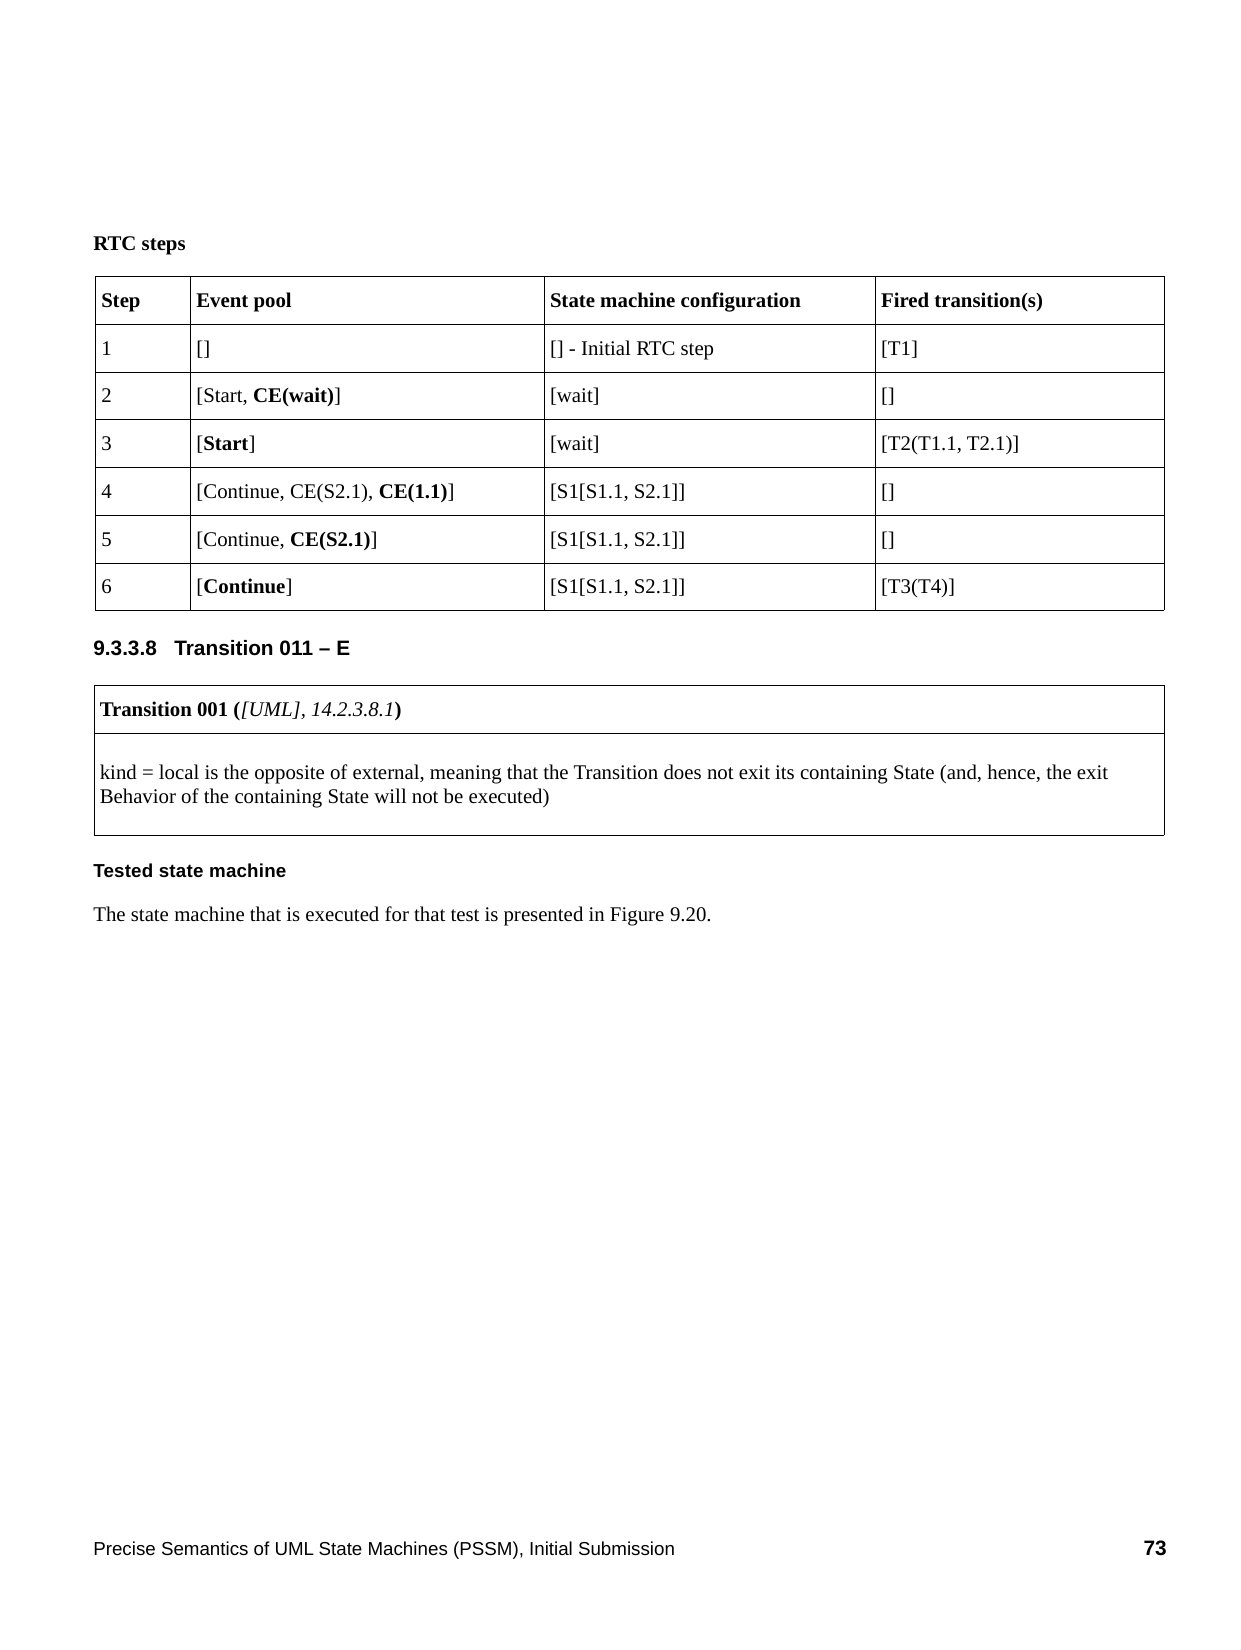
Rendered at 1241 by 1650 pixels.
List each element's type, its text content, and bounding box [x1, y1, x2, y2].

table_cell 5 [96, 516, 190, 562]
table_cell [] [876, 468, 1164, 515]
table_cell [S1[S1.1, S2.1]] [545, 564, 875, 610]
table_cell [Continue] [191, 564, 544, 610]
table_cell [] [191, 325, 544, 372]
table_cell [Start] [191, 420, 544, 467]
table_cell [wait] [545, 420, 875, 467]
table_cell kind = local is the opposite of external, meaning that the Transition does not exit its containing State (and, hence, the exit Behavior of the containing State will not be executed) [95, 734, 1164, 835]
table_cell [] [876, 373, 1164, 419]
table_cell 3 [96, 420, 190, 467]
table_cell 4 [96, 468, 190, 515]
table_cell [T2(T1.1, T2.1)] [876, 420, 1164, 467]
table_header Event pool [191, 277, 544, 324]
table_cell [Continue, CE(S2.1), CE(1.1)] [191, 468, 544, 515]
table_cell 6 [96, 564, 190, 610]
table_cell [wait] [545, 373, 875, 419]
table_cell 1 [96, 325, 190, 372]
table_cell [S1[S1.1, S2.1]] [545, 468, 875, 515]
table_cell [] - Initial RTC step [545, 325, 875, 372]
table_cell [Start, CE(wait)] [191, 373, 544, 419]
table_header State machine configuration [545, 277, 875, 324]
text RTC steps [93, 231, 1164, 255]
subtitle Tested state machine [93, 860, 1164, 881]
table_cell [T1] [876, 325, 1164, 372]
table_cell 2 [96, 373, 190, 419]
table_cell [] [876, 516, 1164, 562]
text The state machine that is executed for that test is presented in Figure 9.20. [93, 902, 1164, 926]
subtitle Transition 011 – E [93, 635, 1164, 660]
table_header Fired transition(s) [876, 277, 1164, 324]
table_cell [S1[S1.1, S2.1]] [545, 516, 875, 562]
table_cell [Continue, CE(S2.1)] [191, 516, 544, 562]
table_header Step [96, 277, 190, 324]
table_cell [T3(T4)] [876, 564, 1164, 610]
table_header Transition 001 ([UML], 14.2.3.8.1) [95, 686, 1164, 733]
